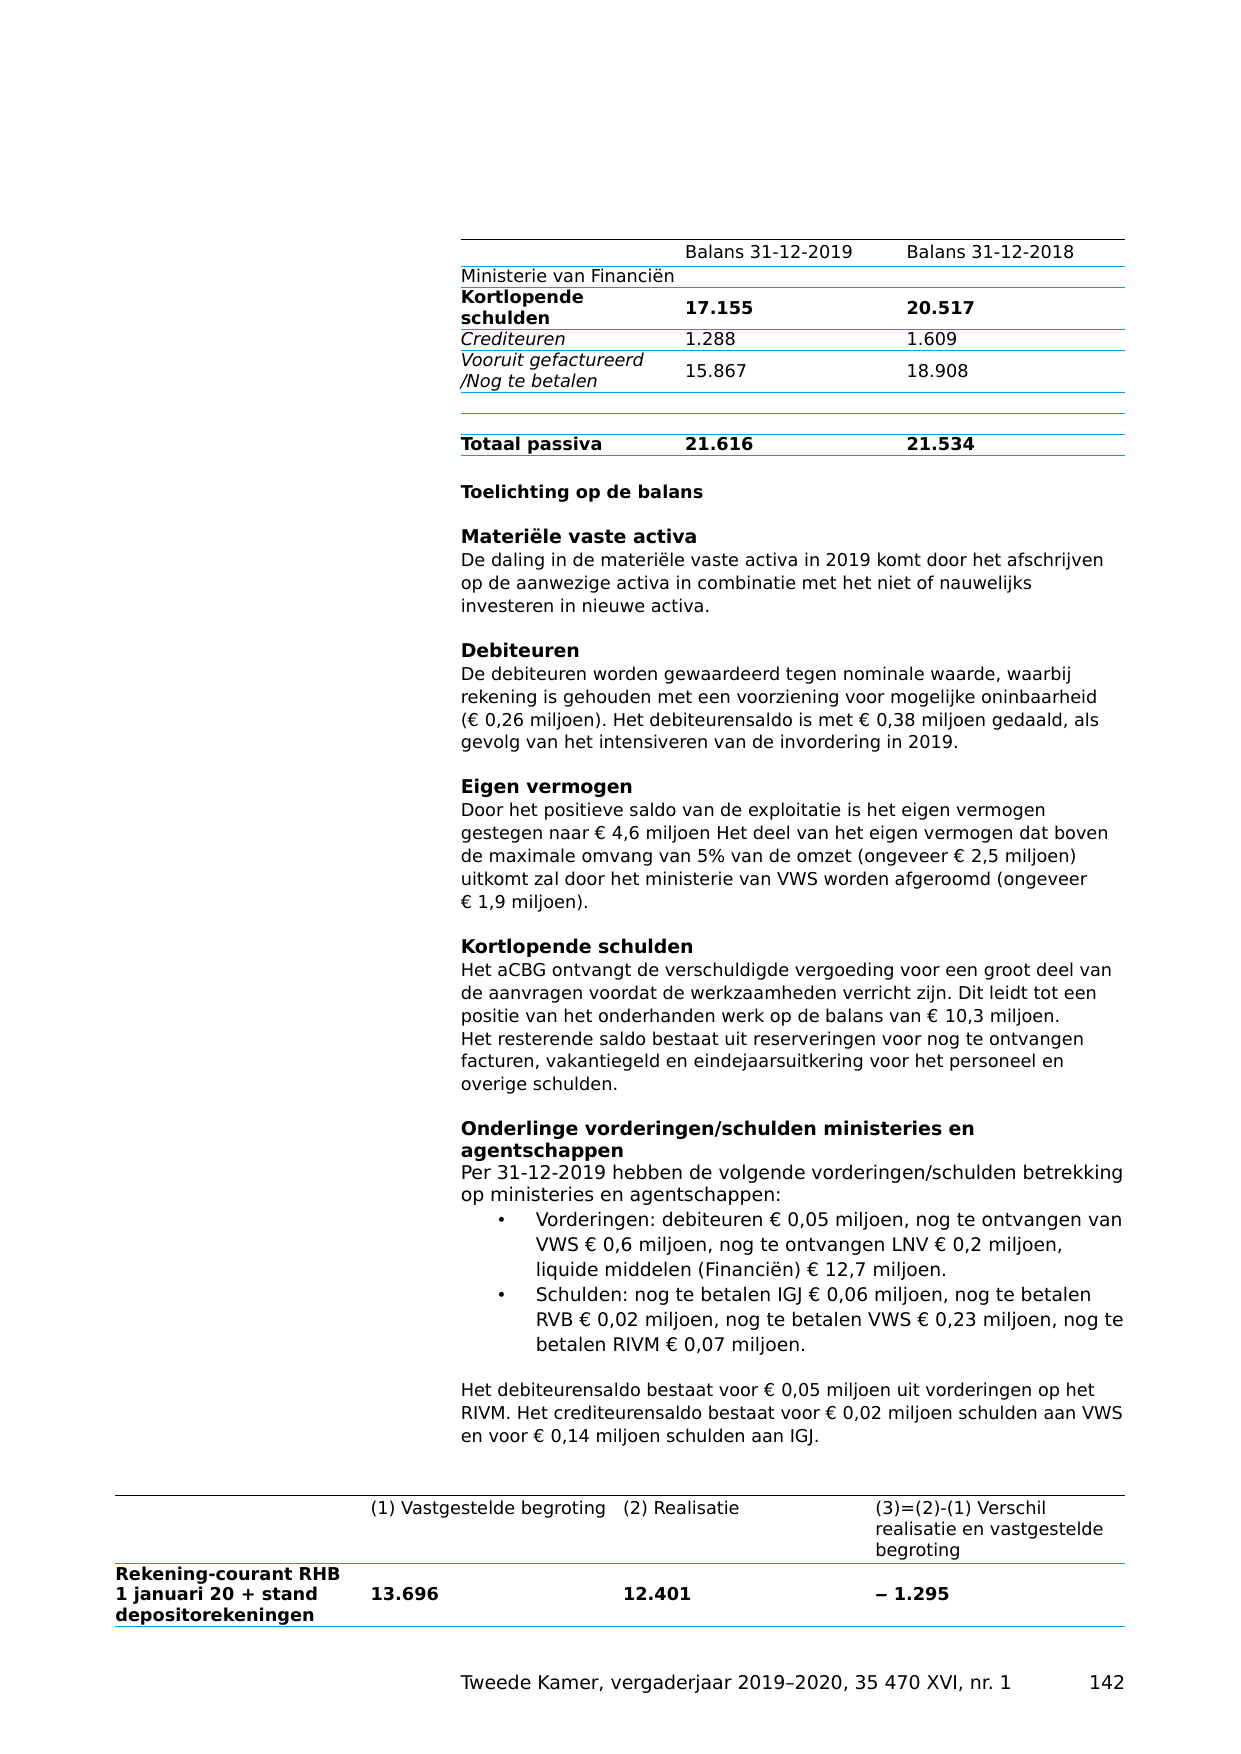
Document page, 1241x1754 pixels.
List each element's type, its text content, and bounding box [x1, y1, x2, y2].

table_cell [461, 414, 682, 434]
table_cell (3)=(2)-(1) Verschil realisatie en vastgestelde begroting [872, 1496, 1125, 1563]
table_cell Kortlopende schulden [461, 288, 682, 328]
table_cell 1.609 [904, 330, 1125, 350]
text De debiteuren worden gewaardeerd tegen nominale waarde, waarbij rekening is gehouden met een voorziening voor mogelijke oninbaarheid (€ 0,26 miljoen). Het debiteurensaldo is met € 0,38 miljoen gedaald, als gevolg van het intensiveren van de invordering in 2019. [461, 662, 1125, 753]
table_cell [115, 1496, 367, 1563]
table_cell [682, 414, 903, 434]
table_cell [682, 393, 903, 413]
table_header Tabel 25 Balans van het baten-lastenagentschap aCBG per 31 december 2019 (bedragen x € 1.000) [461, 191, 1125, 239]
text Door het positieve saldo van de exploitatie is het eigen vermogen gestegen naar € 4,6 miljoen Het deel van het eigen vermogen dat boven de maximale omvang van 5% van de omzet (ongeveer € 2,5 miljoen) uitkomt zal door het ministerie van VWS worden afgeroomd (ongeveer € 1,9 miljoen). [461, 798, 1125, 913]
text Onderlinge vorderingen/schulden ministeries en agentschappen [461, 1118, 1125, 1162]
text Het debiteurensaldo bestaat voor € 0,05 miljoen uit vorderingen op het RIVM. Het crediteurensaldo bestaat voor € 0,02 miljoen schulden aan VWS en voor € 0,14 miljoen schulden aan IGJ. [461, 1378, 1125, 1447]
table_cell 21.616 [682, 435, 903, 455]
table_cell Totaal passiva [461, 435, 682, 455]
text Per 31-12-2019 hebben de volgende vorderingen/schulden betrekking op ministeries en agentschappen: [461, 1162, 1125, 1206]
table_cell Rekening-courant RHB 1 januari 20 + stand depositorekeningen [115, 1564, 367, 1626]
table_cell 1.288 [682, 330, 903, 350]
table_cell (1) Vastgestelde begroting [368, 1496, 620, 1563]
table_cell [461, 240, 682, 266]
table_cell [904, 414, 1125, 434]
table_cell 20.517 [904, 288, 1125, 328]
table_cell [461, 393, 682, 413]
table_cell Crediteuren [461, 330, 682, 350]
list Schulden: nog te betalen IGJ € 0,06 miljoen, nog te betalen RVB € 0,02 miljoen, nog te betalen VWS € 0,23 miljoen, nog te betalen RIVM € 0,07 miljoen. [498, 1281, 1125, 1356]
text Kortlopende schulden [461, 936, 1125, 958]
table_cell 13.696 [368, 1564, 620, 1626]
text Materiële vaste activa [461, 526, 1125, 548]
table_cell Vooruit gefactureerd /Nog te betalen [461, 351, 682, 391]
table_cell 17.155 [682, 288, 903, 328]
table_cell Balans 31-12-2019 [682, 240, 903, 266]
table_cell Ministerie van Financiën [461, 267, 682, 287]
table_cell ‒ 1.295 [872, 1564, 1125, 1626]
table_cell 21.534 [904, 435, 1125, 455]
table_cell 18.908 [904, 351, 1125, 391]
table_header Tabel 26 Kasstroomoverzicht van baten-lastenagentschap aCBG 2019 (bedragen x € 1.000) [115, 1470, 1125, 1495]
table_cell [682, 267, 903, 287]
table_cell (2) Realisatie [620, 1496, 872, 1563]
text Toelichting op de balans [461, 480, 1125, 503]
table_cell 12.401 [620, 1564, 872, 1626]
table_cell 15.867 [682, 351, 903, 391]
list Vorderingen: debiteuren € 0,05 miljoen, nog te ontvangen van VWS € 0,6 miljoen, nog te ontvangen LNV € 0,2 miljoen, liquide middelen (Financiën) € 12,7 miljoen. [498, 1206, 1125, 1281]
text De daling in de materiële vaste activa in 2019 komt door het afschrijven op de aanwezige activa in combinatie met het niet of nauwelijks investeren in nieuwe activa. [461, 548, 1125, 617]
text Debiteuren [461, 640, 1125, 662]
table_cell [904, 393, 1125, 413]
text Eigen vermogen [461, 776, 1125, 798]
table_cell [904, 267, 1125, 287]
table_cell Balans 31-12-2018 [904, 240, 1125, 266]
text Het aCBG ontvangt de verschuldigde vergoeding voor een groot deel van de aanvragen voordat de werkzaamheden verricht zijn. Dit leidt tot een positie van het onderhanden werk op de balans van € 10,3 miljoen. Het resterende saldo bestaat uit reserveringen voor nog te ontvangen facturen, vakantiegeld en eindejaarsuitkering voor het personeel en overige schulden. [461, 958, 1125, 1095]
